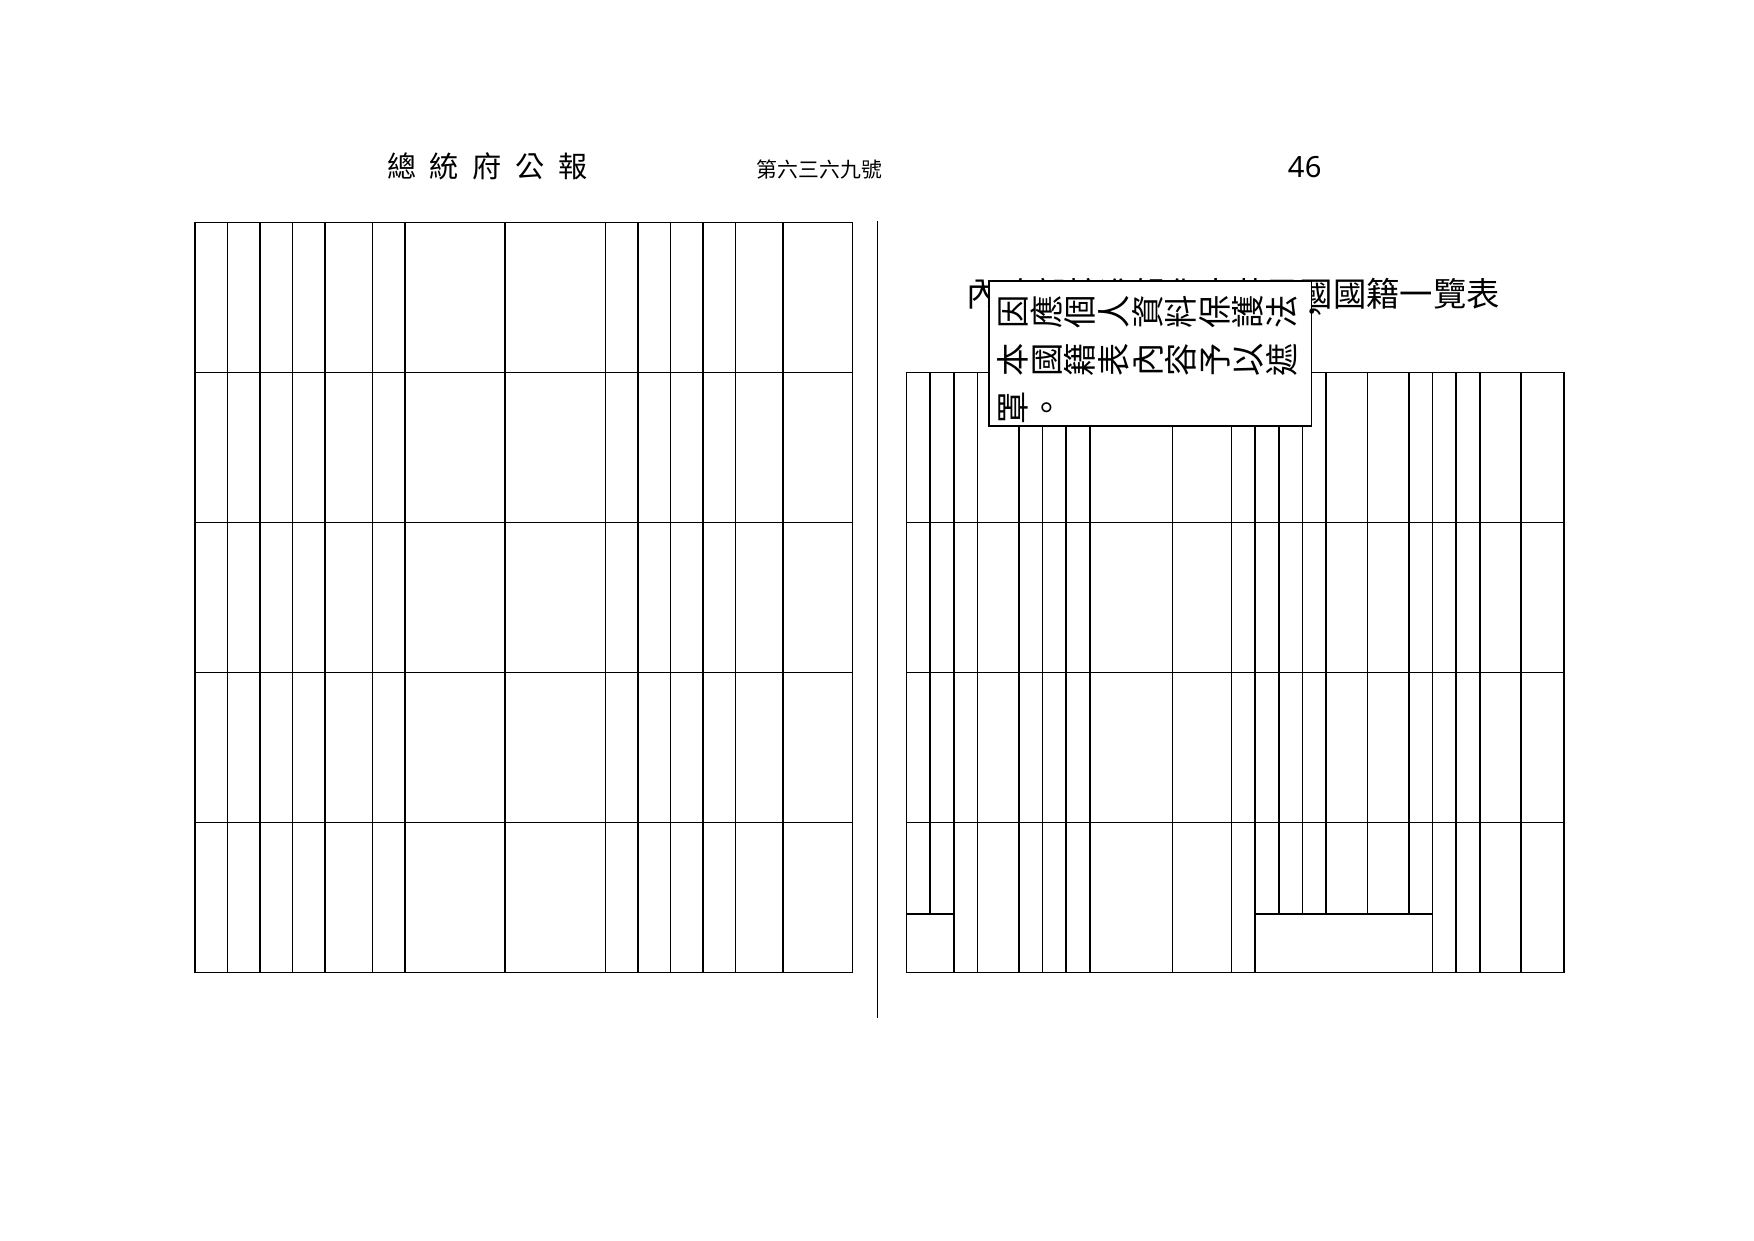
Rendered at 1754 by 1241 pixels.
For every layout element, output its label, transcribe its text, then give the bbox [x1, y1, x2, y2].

table_cell [606, 823, 637, 972]
table_cell [1280, 523, 1302, 672]
table_cell [1522, 823, 1563, 972]
table_cell [196, 523, 227, 672]
table_header [1173, 427, 1231, 522]
table_cell [907, 673, 929, 822]
table_cell [1368, 823, 1408, 913]
table_cell [261, 523, 292, 672]
table_header [1368, 373, 1408, 522]
table_header [1481, 373, 1520, 522]
table_cell [704, 823, 735, 972]
table_cell [506, 223, 605, 372]
table_cell [196, 373, 227, 522]
table_cell [1481, 673, 1520, 822]
table_cell [293, 823, 324, 972]
table_cell [1303, 523, 1325, 672]
table_cell [978, 523, 1018, 672]
table_cell [1410, 673, 1432, 822]
table_cell [955, 523, 977, 672]
table_cell [406, 823, 504, 972]
table_cell [704, 523, 735, 672]
table_cell [671, 673, 702, 822]
table_cell [326, 373, 372, 522]
table_header [931, 373, 953, 522]
table_cell [1368, 673, 1408, 822]
table_cell [293, 223, 324, 372]
table_cell [506, 373, 605, 522]
table_cell [1368, 523, 1408, 672]
table_cell [704, 373, 735, 522]
table_cell [373, 673, 404, 822]
table_cell [1091, 523, 1172, 672]
table_cell [1043, 823, 1065, 972]
table_cell [1410, 523, 1432, 672]
table_cell [1232, 673, 1254, 822]
table_cell [1067, 823, 1089, 972]
table_cell [196, 223, 227, 372]
table_cell [606, 673, 637, 822]
table_cell [907, 823, 929, 913]
table_cell [955, 823, 977, 972]
table_cell [326, 823, 372, 972]
table_header [1067, 427, 1089, 522]
table_header [1020, 427, 1042, 522]
table_cell [1327, 823, 1367, 913]
table_cell [228, 823, 259, 972]
table_cell [606, 373, 637, 522]
table_cell [1303, 673, 1325, 822]
table_cell [907, 915, 953, 972]
table_header [1256, 427, 1278, 522]
table_header [955, 373, 977, 522]
table_cell [931, 523, 953, 672]
table_cell [1256, 523, 1278, 672]
table_cell [228, 673, 259, 822]
table_cell [373, 823, 404, 972]
table_cell [1522, 523, 1563, 672]
table_cell [1457, 523, 1479, 672]
table_cell [704, 223, 735, 372]
table_cell [196, 673, 227, 822]
table_cell [1522, 673, 1563, 822]
table_cell [1232, 823, 1254, 972]
table_cell [1067, 523, 1089, 672]
table_cell [1433, 523, 1455, 672]
table_cell [261, 373, 292, 522]
table_cell [784, 673, 852, 822]
table_cell [736, 373, 782, 522]
table_cell [406, 673, 504, 822]
table_cell [373, 223, 404, 372]
table_cell [1327, 523, 1367, 672]
table_cell [1481, 523, 1520, 672]
table_cell [293, 523, 324, 672]
table_cell [1256, 673, 1278, 822]
table_cell [1256, 823, 1278, 913]
table_cell [1303, 823, 1325, 913]
table_cell [1410, 823, 1432, 913]
table_cell [736, 523, 782, 672]
table_cell [1433, 673, 1455, 822]
table_cell [1481, 823, 1520, 972]
table_cell [261, 673, 292, 822]
table_cell [228, 373, 259, 522]
table_cell [1020, 823, 1042, 972]
table_cell [931, 823, 953, 913]
table_cell [1280, 673, 1302, 822]
table_cell [196, 823, 227, 972]
table_header [1327, 373, 1367, 522]
table_cell [671, 223, 702, 372]
table_cell [506, 523, 605, 672]
table_cell [293, 673, 324, 822]
table_cell [736, 673, 782, 822]
table_header [1303, 373, 1325, 522]
table_header [1280, 427, 1302, 522]
table_cell [704, 673, 735, 822]
table_cell [373, 373, 404, 522]
table_cell [978, 823, 1018, 972]
table_header [1433, 373, 1455, 522]
table_cell [736, 223, 782, 372]
text 內政部核准歸化中華民國國籍一覽表 [907, 222, 1559, 328]
table_cell [978, 673, 1018, 822]
table_cell [1020, 523, 1042, 672]
table_cell [639, 823, 670, 972]
table_cell [506, 673, 605, 822]
table_header [1457, 373, 1479, 522]
table_cell [671, 373, 702, 522]
table_cell [671, 523, 702, 672]
table_cell [228, 523, 259, 672]
table_cell [1457, 673, 1479, 822]
table_cell [639, 523, 670, 672]
table_header [978, 373, 1018, 522]
table_header [1410, 373, 1432, 522]
table_cell [261, 823, 292, 972]
table_cell [326, 523, 372, 672]
table_cell [1020, 673, 1042, 822]
table_cell [228, 223, 259, 372]
table_cell [1091, 823, 1172, 972]
table_cell [606, 523, 637, 672]
table_cell [1067, 673, 1089, 822]
table_cell [1256, 915, 1432, 972]
table_cell [955, 673, 977, 822]
table_cell [506, 823, 605, 972]
table_cell [736, 823, 782, 972]
table_cell [784, 523, 852, 672]
table_header [907, 373, 929, 522]
table_cell [406, 523, 504, 672]
table_cell [1232, 523, 1254, 672]
table_cell [1280, 823, 1302, 913]
table_cell [406, 223, 504, 372]
table_cell [1433, 823, 1455, 972]
table_cell [326, 223, 372, 372]
table_cell [639, 673, 670, 822]
table_header [1091, 427, 1172, 522]
table_cell [606, 223, 637, 372]
table_cell [1043, 523, 1065, 672]
table_cell [1173, 823, 1231, 972]
table_cell [1043, 673, 1065, 822]
table_cell [293, 373, 324, 522]
table_cell [373, 523, 404, 672]
table_cell [326, 673, 372, 822]
table_cell [1173, 523, 1231, 672]
table_cell [784, 223, 852, 372]
table_header [1232, 427, 1254, 522]
table_cell [1173, 673, 1231, 822]
table_cell [1327, 673, 1367, 822]
table_cell [406, 373, 504, 522]
table_cell [1091, 673, 1172, 822]
table_cell [639, 223, 670, 372]
table_cell [261, 223, 292, 372]
table_cell [639, 373, 670, 522]
table_cell [671, 823, 702, 972]
table_header [1043, 427, 1065, 522]
table_header [1522, 373, 1563, 522]
table_cell [931, 673, 953, 822]
table_cell [1457, 823, 1479, 972]
table_cell [784, 823, 852, 972]
table_cell [907, 523, 929, 672]
table_cell [784, 373, 852, 522]
